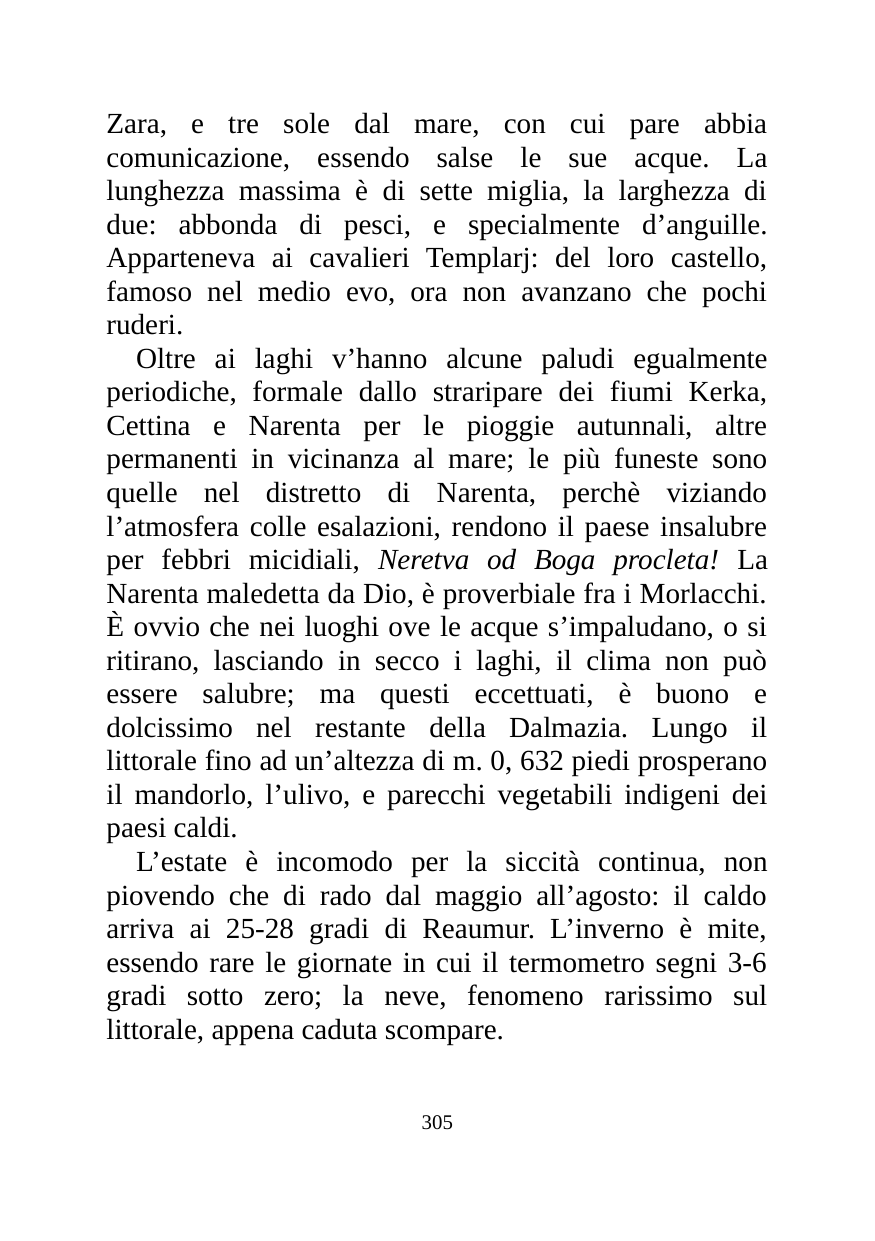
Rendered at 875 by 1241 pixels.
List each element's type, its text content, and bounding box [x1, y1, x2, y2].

text Zara, e tre sole dal mare, con cui pare abbia comunicazione, essendo salse le sue acque. La lunghezza massima è di sette miglia, la larghezza di due: abbonda di pesci, e specialmente d’anguille. Apparteneva ai cavalieri Templarj: del loro castello, famoso nel medio evo, ora non avanzano che pochi ruderi. [106, 106, 768, 341]
text Oltre ai laghi v’hanno alcune paludi egualmente periodiche, formale dallo straripare dei fiumi Kerka, Cettina e Narenta per le pioggie autunnali, altre permanenti in vicinanza al mare; le più funeste sono quelle nel distretto di Narenta, perchè viziando l’atmosfera colle esalazioni, rendono il paese insalubre per febbri micidiali, Neretva od Boga procleta! La Narenta maledetta da Dio, è proverbiale fra i Morlacchi. È ovvio che nei luoghi ove le acque s’impaludano, o si ritirano, lasciando in secco i laghi, il clima non può essere salubre; ma questi eccettuati, è buono e dolcissimo nel restante della Dalmazia. Lungo il littorale fino ad un’altezza di m. 0, 632 piedi prosperano il mandorlo, l’ulivo, e parecchi vegetabili indigeni dei paesi caldi. [106, 341, 768, 844]
text L’estate è incomodo per la siccità continua, non piovendo che di rado dal maggio all’agosto: il caldo arriva ai 25-28 gradi di Reaumur. L’inverno è mite, essendo rare le giornate in cui il termometro segni 3-6 gradi sotto zero; la neve, fenomeno rarissimo sul littorale, appena caduta scompare. [106, 844, 768, 1045]
